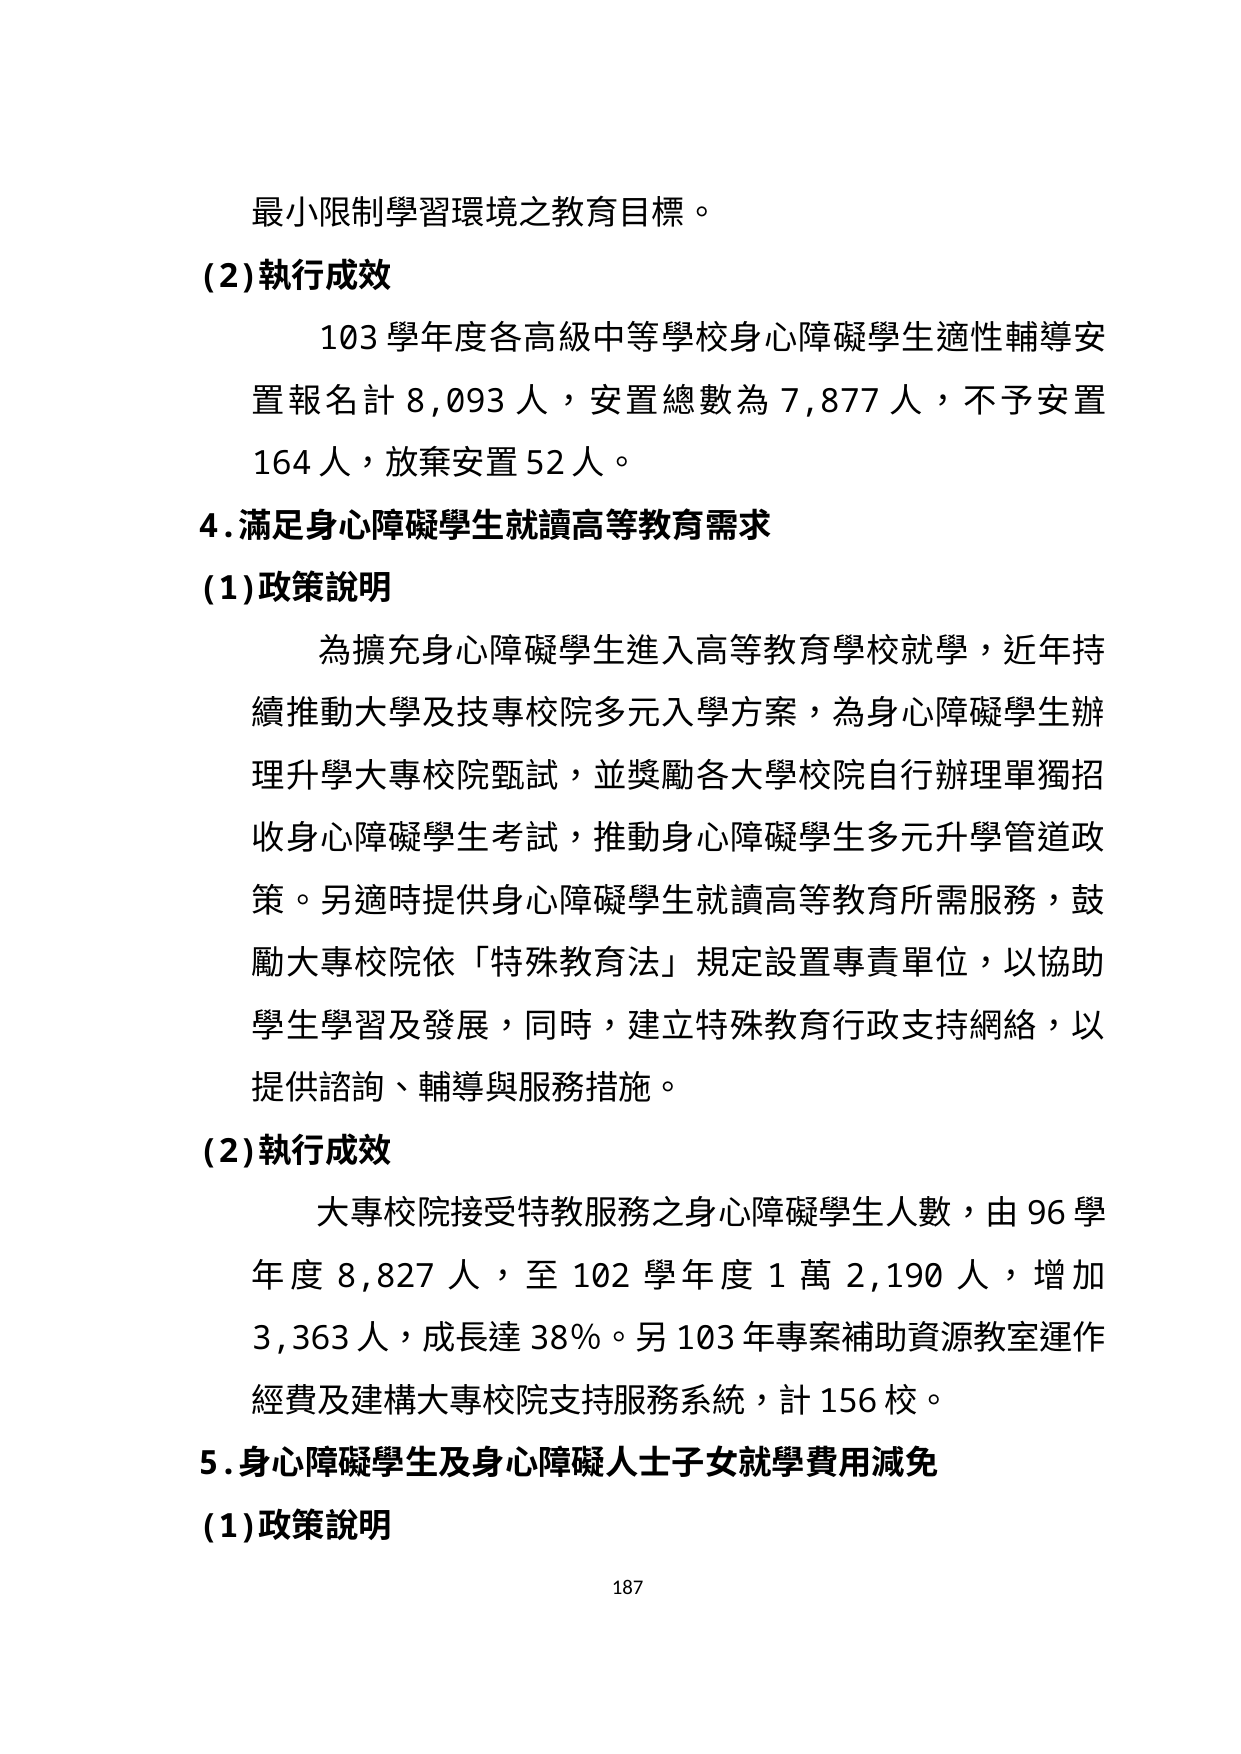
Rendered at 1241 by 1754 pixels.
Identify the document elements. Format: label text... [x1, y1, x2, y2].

text 為擴充身心障礙學生進入高等教育學校就學，近年持續推動大學及技專校院多元入學方案，為身心障礙學生辦理升學大專校院甄試，並獎勵各大學校院自行辦理單獨招收身心障礙學生考試，推動身心障礙學生多元升學管道政策。另適時提供身心障礙學生就讀高等教育所需服務，鼓勵大專校院依「特殊教育法」規定設置專責單位，以協助學生學習及發展，同時，建立特殊教育行政支持網絡，以提供諮詢、輔導與服務措施。 [252, 612, 1107, 1112]
text (1)政策說明 [148, 1487, 1107, 1550]
text 103學年度各高級中等學校身心障礙學生適性輔導安置報名計8,093人，安置總數為7,877人，不予安置164人，放棄安置52人。 [252, 300, 1107, 487]
text (2)執行成效 [148, 1112, 1107, 1175]
text (1)政策說明 [148, 550, 1107, 612]
text 5.身心障礙學生及身心障礙人士子女就學費用減免 [148, 1425, 1107, 1487]
text (2)執行成效 [148, 237, 1107, 300]
text 最小限制學習環境之教育目標。 [252, 175, 1107, 237]
text 大專校院接受特教服務之身心障礙學生人數，由96學年度8,827人，至102學年度1萬2,190人，增加3,363人，成長達38％。另103年專案補助資源教室運作經費及建構大專校院支持服務系統，計156校。 [252, 1175, 1107, 1425]
text 4.滿足身心障礙學生就讀高等教育需求 [148, 487, 1107, 550]
